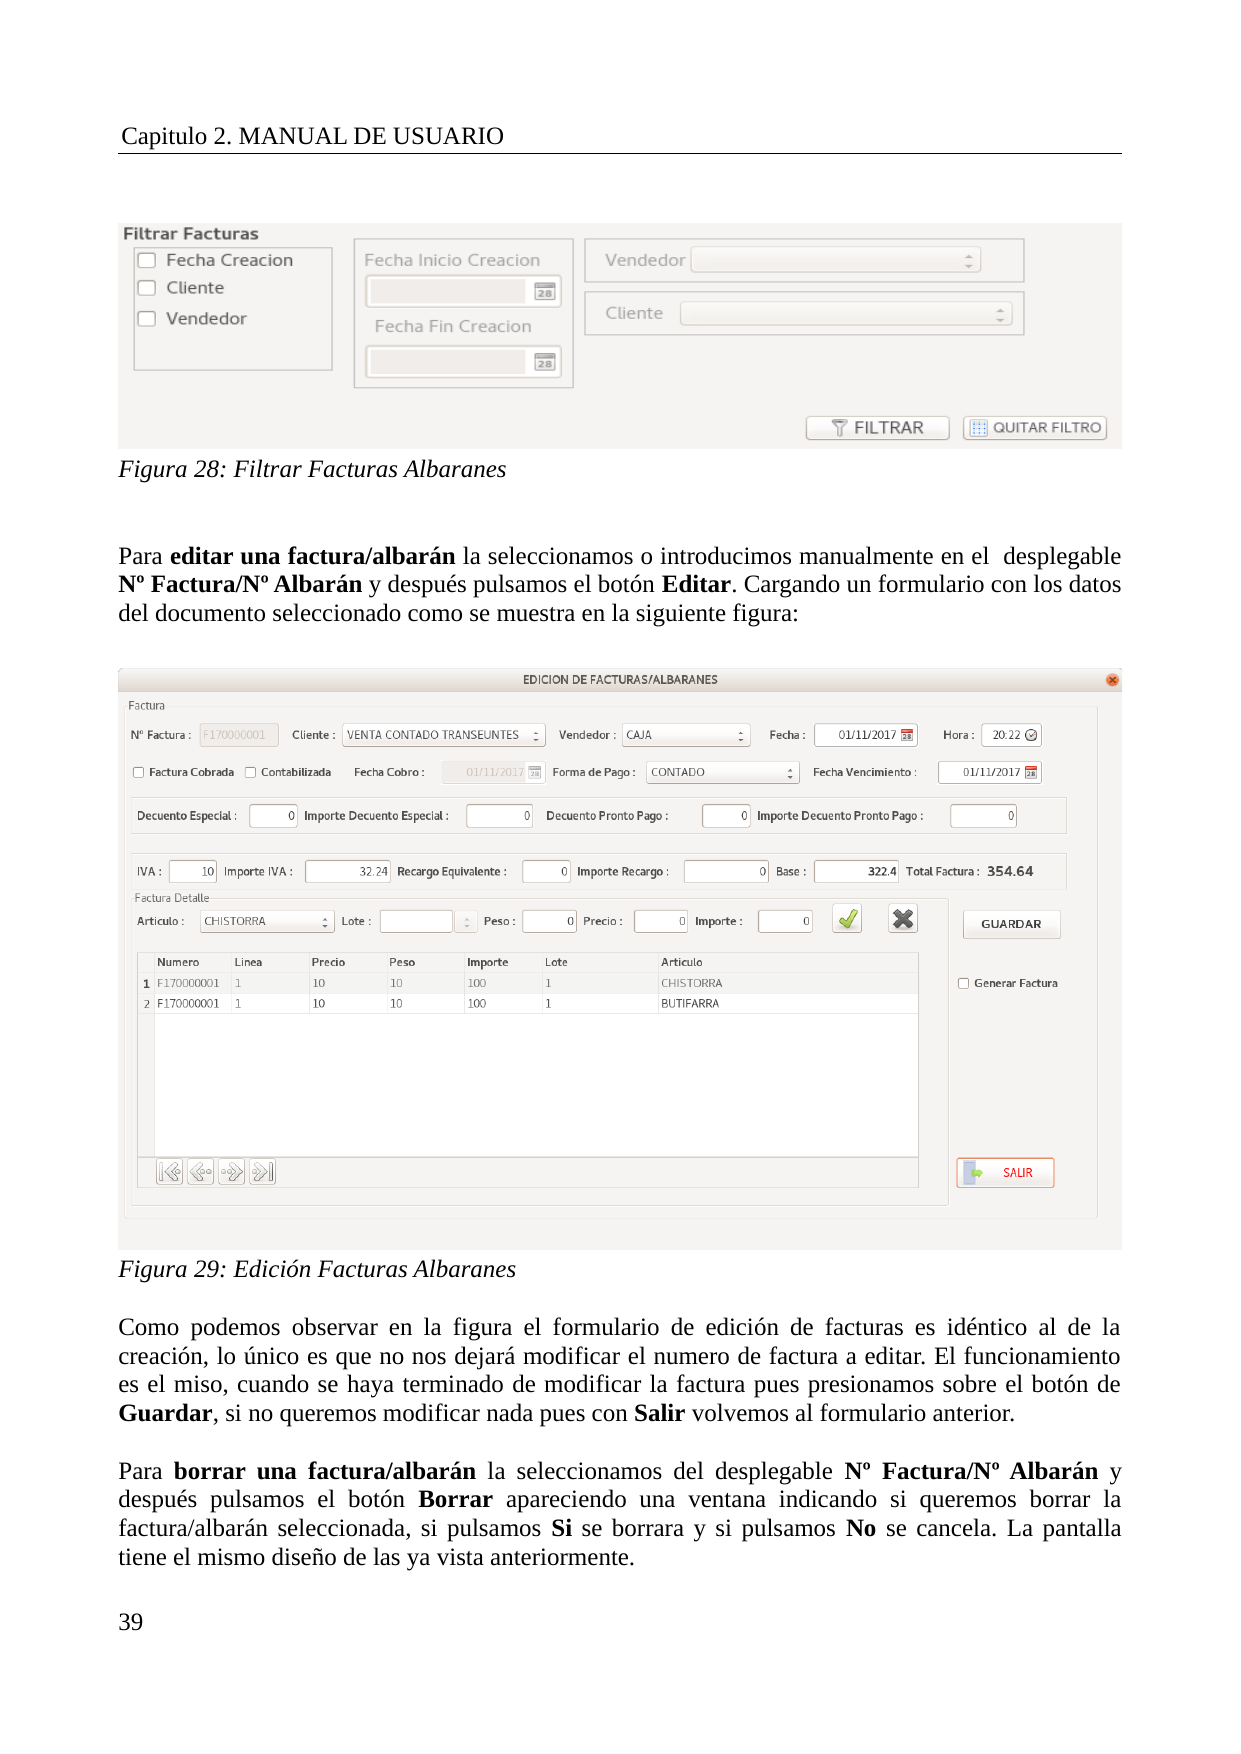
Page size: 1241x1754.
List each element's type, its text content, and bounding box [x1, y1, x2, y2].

text Para editar una factura/albarán la seleccionamos o introducimos manualmente en el desplegable Nº Factura/Nº Albarán y después pulsamos el botón Editar. Cargando un formulario con los datos del documento seleccionado como se muestra en la siguiente figura: [118, 541, 1122, 627]
text Para borrar una factura/albarán la seleccionamos del desplegable Nº Factura/Nº Albarán y después pulsamos el botón Borrar apareciendo una ventana indicando si queremos borrar la factura/albarán seleccionada, si pulsamos Si se borrara y si pulsamos No se cancela. La pantalla tiene el mismo diseño de las ya vista anteriormente. [118, 1456, 1122, 1571]
text Como podemos observar en la figura el formulario de edición de facturas es idéntico al de la creación, lo único es que no nos dejará modificar el numero de factura a editar. El funcionamiento es el miso, cuando se haya terminado de modificar la factura pues presionamos sobre el botón de Guardar, si no queremos modificar nada pues con Salir volvemos al formulario anterior. [118, 1312, 1122, 1427]
text Figura 29: Edición Facturas Albaranes [118, 1250, 1122, 1283]
picture [118, 668, 1123, 1250]
text Figura 28: Filtrar Facturas Albaranes [118, 449, 1122, 483]
picture [118, 223, 1123, 449]
